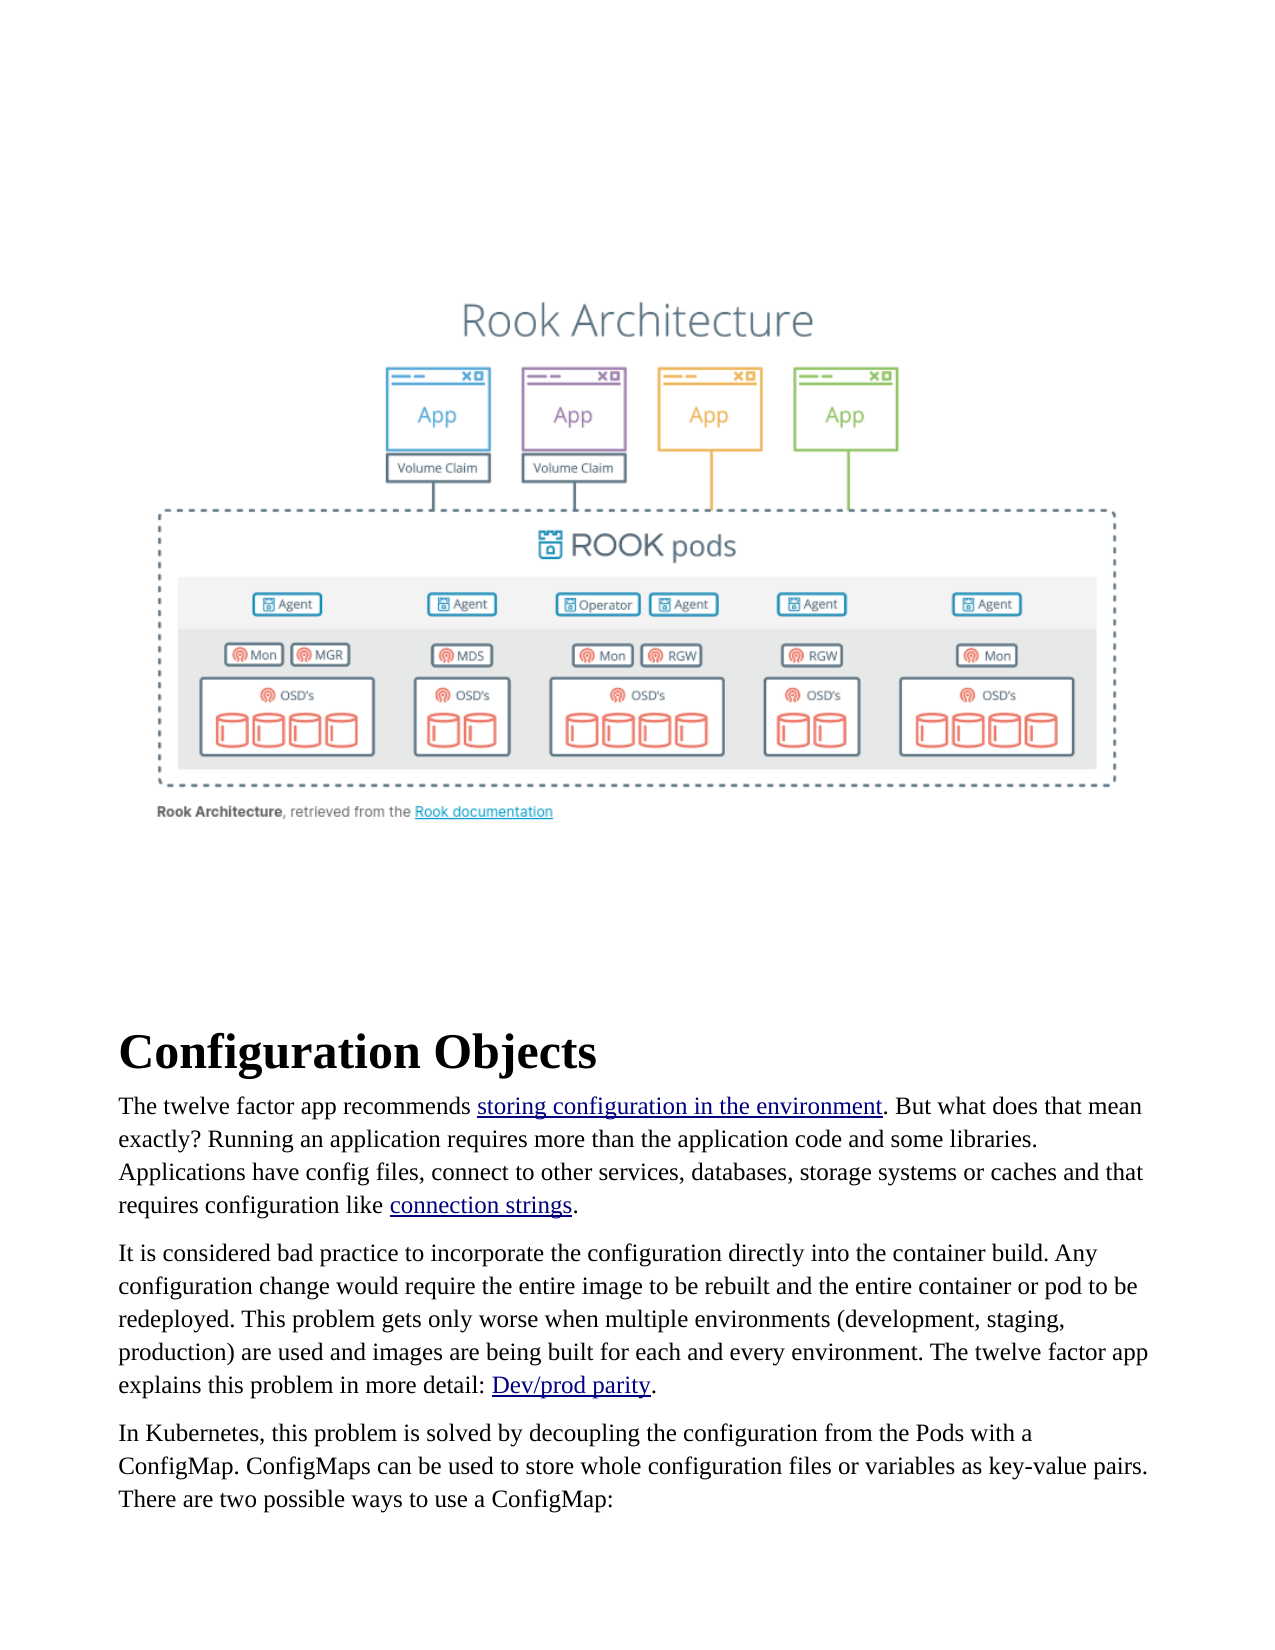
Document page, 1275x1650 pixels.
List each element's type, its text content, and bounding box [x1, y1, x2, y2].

picture [118, 292, 1157, 824]
text In Kubernetes, this problem is solved by decoupling the configuration from the Pods with a ConfigMap. ConfigMaps can be used to store whole configuration files or variables as key-value pairs. There are two possible ways to use a ConfigMap: [118, 1418, 1157, 1512]
text The twelve factor app recommends storing configuration in the environment. But what does that mean exactly? Running an application requires more than the application code and some libraries. Applications have config files, connect to other services, databases, storage systems or caches and that requires configuration like connection strings. [118, 1091, 1157, 1219]
text It is considered bad practice to incorporate the configuration directly into the container build. Any configuration change would require the entire image to be rebuilt and the entire container or pod to be redeployed. This problem gets only worse when multiple environments (development, staging, production) are used and images are being built for each and every environment. The twelve factor app explains this problem in more detail: Dev/prod parity. [118, 1238, 1157, 1399]
subtitle Configuration Objects [118, 1021, 1157, 1079]
